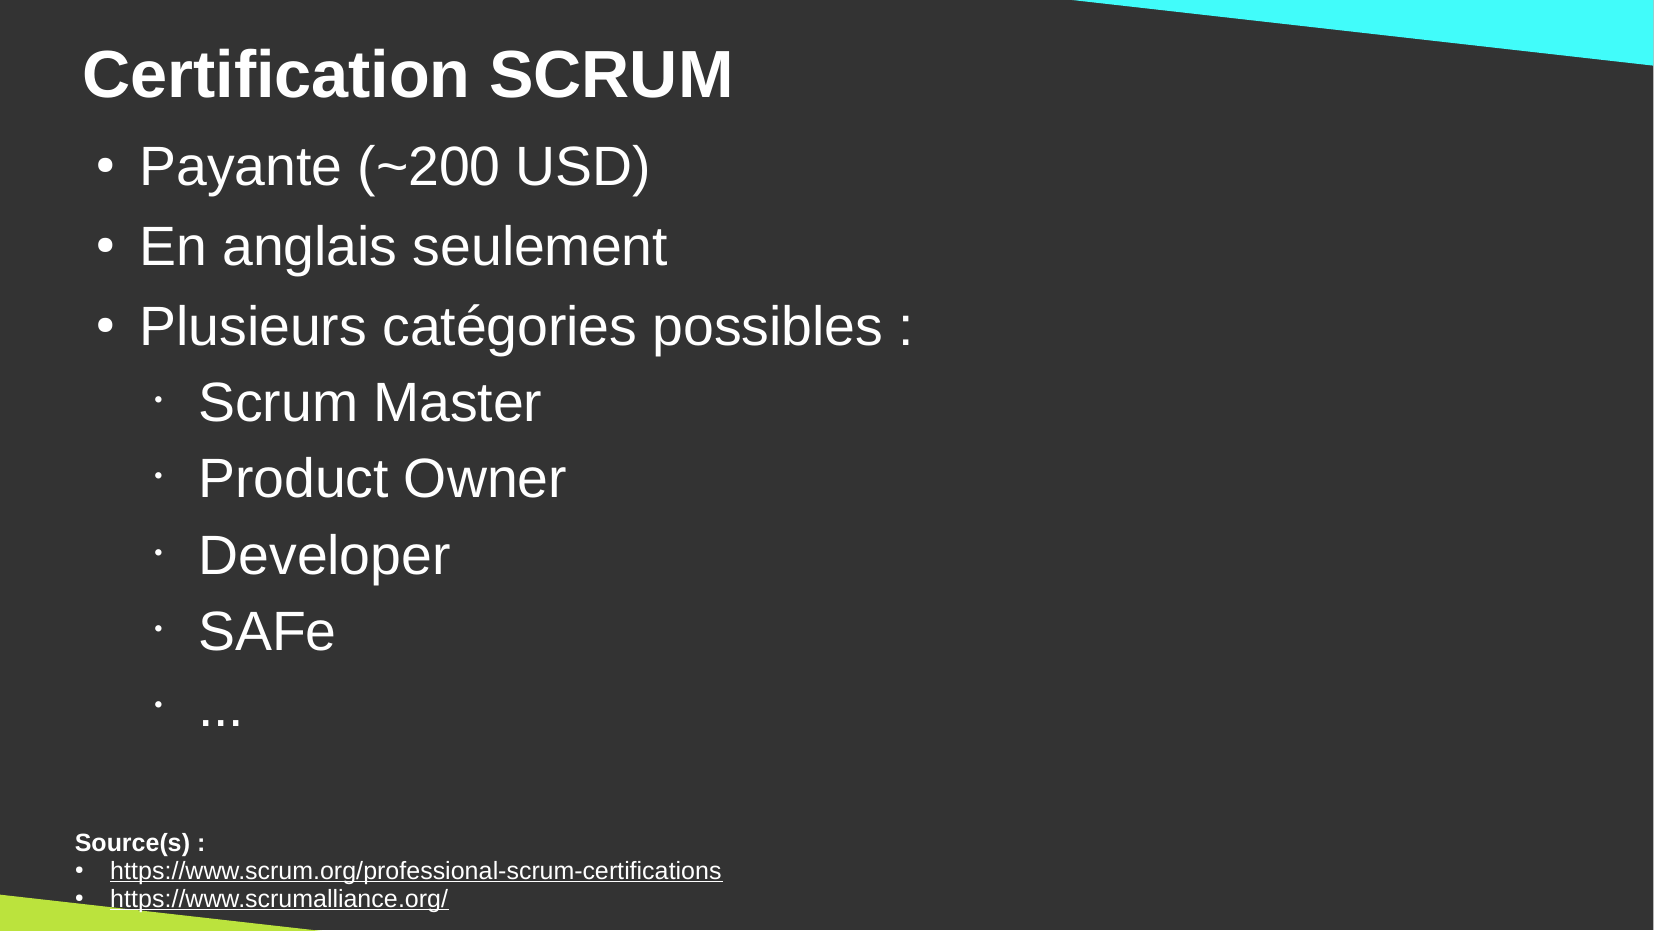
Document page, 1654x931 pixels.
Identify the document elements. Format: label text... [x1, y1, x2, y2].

title Certification SCRUM [82, 37, 1571, 122]
text_box [0, 894, 322, 931]
text_box Source(s) : https://www.scrum.org/professional-scrum-certifications https://www.scrumalliance.org/ [60, 821, 1546, 921]
list Payante (~200 USD) En anglais seulement Plusieurs catégories possibles : Scrum Master Product Owner Developer SAFe ... [80, 135, 1605, 745]
text_box [1072, 0, 1654, 66]
